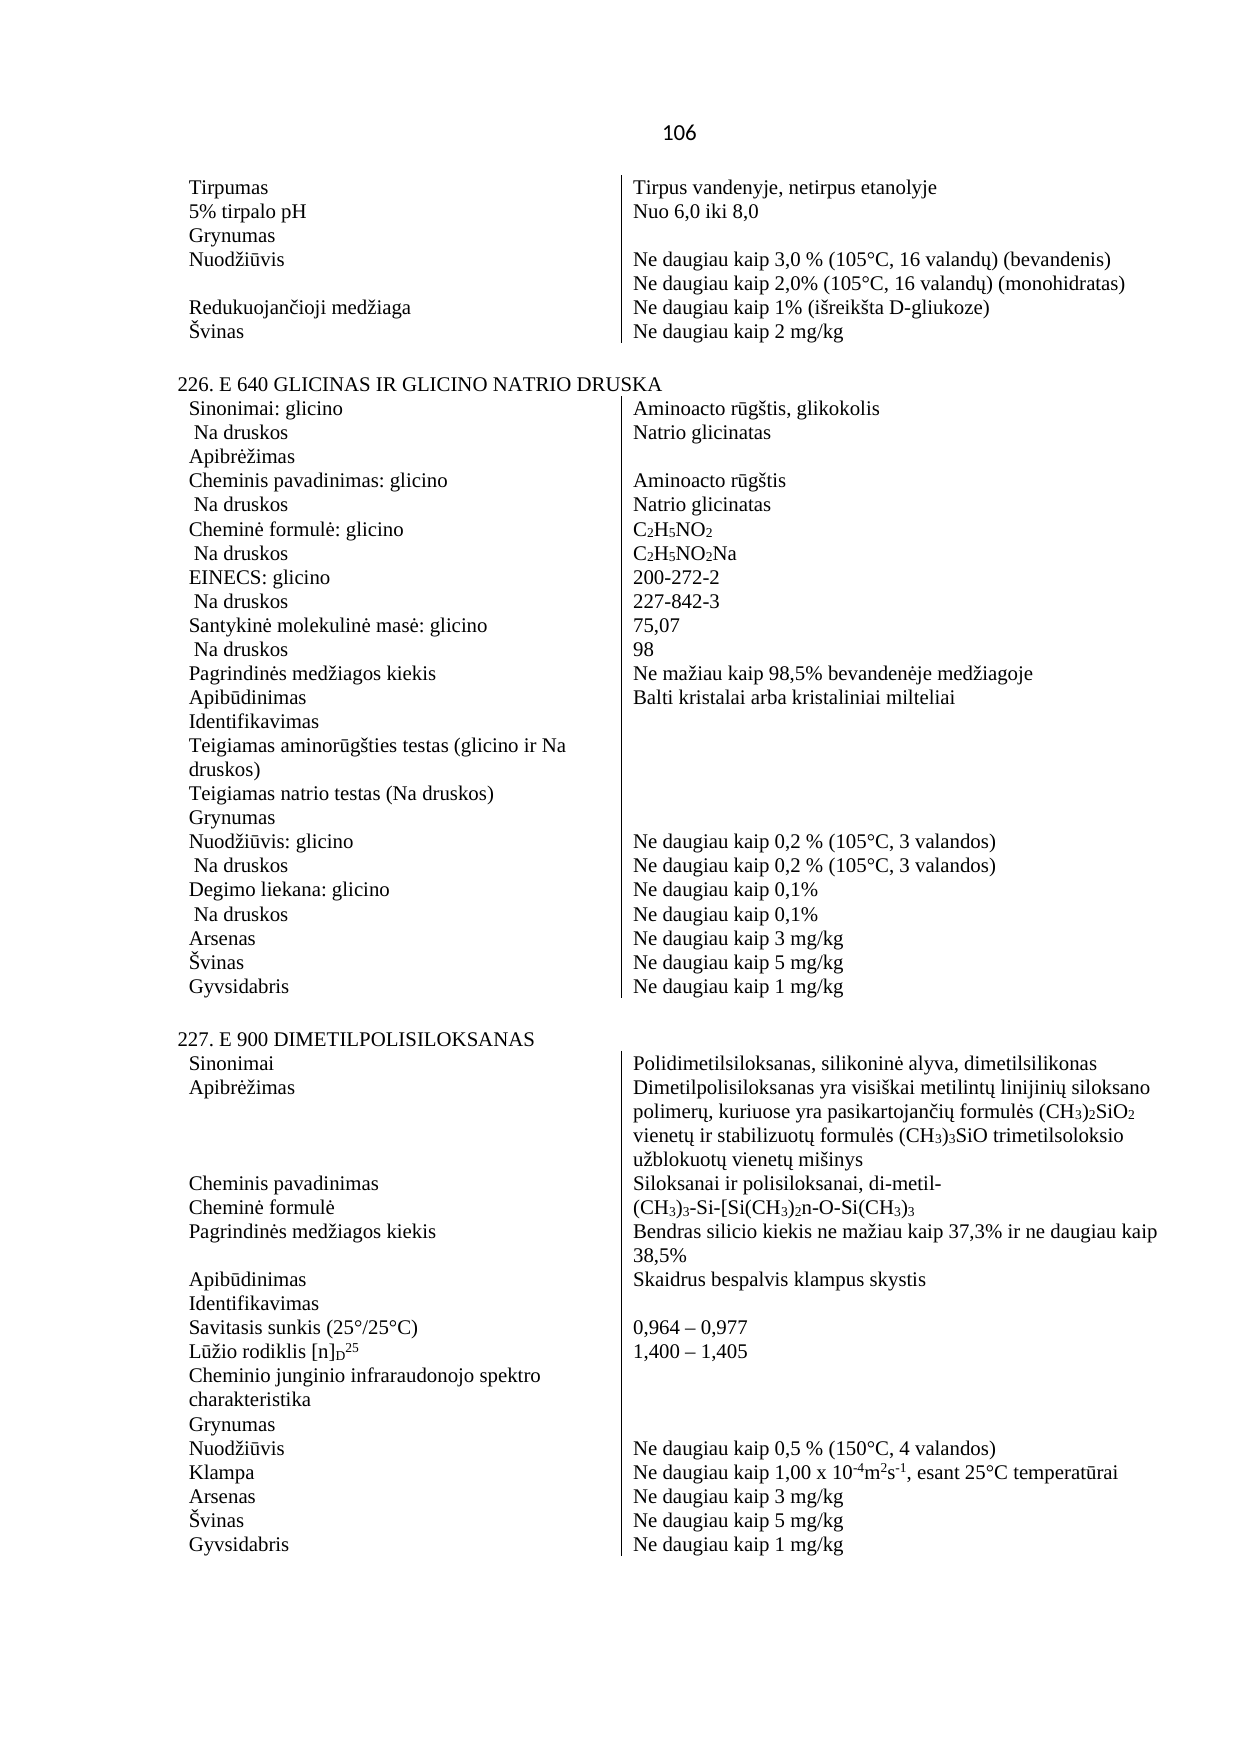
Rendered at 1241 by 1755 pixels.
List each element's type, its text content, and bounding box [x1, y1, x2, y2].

table_cell Na druskos [177, 637, 621, 661]
table_cell Ne daugiau kaip 1 mg/kg [622, 974, 1181, 998]
table_cell Na druskos [177, 420, 621, 444]
table_cell Ne daugiau kaip 5 mg/kg [622, 950, 1181, 974]
table_cell Teigiamas natrio testas (Na druskos) [177, 781, 621, 805]
table_cell 200-272-2 [622, 565, 1181, 589]
table_cell Pagrindinės medžiagos kiekis [177, 1219, 621, 1267]
table_cell Cheminė formulė [177, 1195, 621, 1219]
table_cell Tirpus vandenyje, netirpus etanolyje [622, 175, 1181, 199]
table_cell 75,07 [622, 613, 1181, 637]
table_cell [622, 781, 1181, 805]
table_cell 5% tirpalo pH [177, 199, 621, 223]
table_cell Ne daugiau kaip 0,2 % (105°C, 3 valandos) [622, 829, 1181, 853]
table_cell Grynumas [177, 805, 621, 829]
table_cell Dimetilpolisiloksanas yra visiškai metilintų linijinių siloksano polimerų, kuriuose yra pasikartojančių formulės (CH3)2SiO2 vienetų ir stabilizuotų formulės (CH3)3SiO trimetilsoloksio užblokuotų vienetų mišinys [622, 1075, 1181, 1171]
table_cell Cheminė formulė: glicino [177, 516, 621, 541]
table_cell Identifikavimas [177, 1291, 621, 1315]
table_cell 98 [622, 637, 1181, 661]
table_cell Ne daugiau kaip 3,0 % (105°C, 16 valandų) (bevandenis) Ne daugiau kaip 2,0% (105°C, 16 valandų) (monohidratas) [622, 247, 1181, 295]
table_cell Lūžio rodiklis [n]D25 [177, 1339, 621, 1363]
table_cell Redukuojančioji medžiaga [177, 295, 621, 319]
table_cell Apibrėžimas [177, 1075, 621, 1171]
table_cell Natrio glicinatas [622, 493, 1181, 516]
table_cell Švinas [177, 950, 621, 974]
table_header Aminoacto rūgštis, glikokolis [622, 396, 1181, 420]
table_cell Na druskos [177, 901, 621, 926]
table_cell [622, 1363, 1181, 1411]
table_cell [622, 1291, 1181, 1315]
table_header Sinonimai: glicino [177, 396, 621, 420]
table_cell EINECS: glicino [177, 565, 621, 589]
table_cell Grynumas [177, 1411, 621, 1436]
table_cell Cheminis pavadinimas [177, 1171, 621, 1195]
table_cell Švinas [177, 1508, 621, 1532]
table_cell Natrio glicinatas [622, 420, 1181, 444]
table_cell Tirpumas [177, 175, 621, 199]
table_cell Ne daugiau kaip 5 mg/kg [622, 1508, 1181, 1532]
table_cell Ne daugiau kaip 2 mg/kg [622, 319, 1181, 343]
table_cell Klampa [177, 1460, 621, 1484]
table_cell Ne daugiau kaip 0,2 % (105°C, 3 valandos) [622, 853, 1181, 877]
table_cell Degimo liekana: glicino [177, 878, 621, 901]
table_cell Pagrindinės medžiagos kiekis [177, 661, 621, 685]
table_cell Skaidrus bespalvis klampus skystis [622, 1267, 1181, 1291]
table_cell Grynumas [177, 223, 621, 247]
table_cell Nuo 6,0 iki 8,0 [622, 199, 1181, 223]
table_cell Bendras silicio kiekis ne mažiau kaip 37,3% ir ne daugiau kaip 38,5% [622, 1219, 1181, 1267]
table_header Sinonimai [177, 1051, 621, 1074]
table_cell Na druskos [177, 541, 621, 564]
table_cell C2H5NO2 [622, 516, 1181, 541]
table_cell Švinas [177, 319, 621, 343]
table_cell Savitasis sunkis (25°/25°C) [177, 1315, 621, 1339]
table_cell Ne daugiau kaip 3 mg/kg [622, 1484, 1181, 1508]
table_cell Apibūdinimas [177, 1267, 621, 1291]
table_cell Arsenas [177, 1484, 621, 1508]
table_cell Nuodžiūvis: glicino [177, 829, 621, 853]
table_cell C2H5NO2Na [622, 541, 1181, 564]
table_cell [622, 444, 1181, 468]
table_cell Na druskos [177, 493, 621, 516]
table_cell Balti kristalai arba kristaliniai milteliai [622, 685, 1181, 709]
table_cell Ne daugiau kaip 0,1% [622, 878, 1181, 901]
table_cell Ne daugiau kaip 1,00 x 10-4m2s-1, esant 25°C temperatūrai [622, 1460, 1181, 1484]
table_cell Identifikavimas [177, 709, 621, 733]
text 226. E 640 GLICINAS IR GLICINO NATRIO DRUSKA [177, 372, 1181, 396]
table_cell Gyvsidabris [177, 974, 621, 998]
table_cell [622, 1411, 1181, 1436]
table_cell Ne daugiau kaip 1% (išreikšta D-gliukoze) [622, 295, 1181, 319]
table_cell Cheminio junginio infraraudonojo spektro charakteristika [177, 1363, 621, 1411]
table_cell [622, 805, 1181, 829]
table_cell Teigiamas aminorūgšties testas (glicino ir Na druskos) [177, 733, 621, 781]
table_cell Gyvsidabris [177, 1532, 621, 1556]
text 227. E 900 DIMETILPOLISILOKSANAS [177, 1026, 1181, 1051]
table_cell 1,400 – 1,405 [622, 1339, 1181, 1363]
table_cell Ne daugiau kaip 0,1% [622, 901, 1181, 926]
table_cell 0,964 – 0,977 [622, 1315, 1181, 1339]
table_cell 227-842-3 [622, 589, 1181, 613]
table_cell Na druskos [177, 853, 621, 877]
table_cell Arsenas [177, 926, 621, 949]
table_cell Aminoacto rūgštis [622, 468, 1181, 492]
table_cell Ne daugiau kaip 3 mg/kg [622, 926, 1181, 949]
table_cell Apibūdinimas [177, 685, 621, 709]
table_cell Cheminis pavadinimas: glicino [177, 468, 621, 492]
table_cell Nuodžiūvis [177, 247, 621, 295]
table_cell Ne daugiau kaip 1 mg/kg [622, 1532, 1181, 1556]
table_cell [622, 733, 1181, 781]
table_cell [622, 223, 1181, 247]
table_cell [622, 709, 1181, 733]
table_cell Siloksanai ir polisiloksanai, di-metil- [622, 1171, 1181, 1195]
table_cell Apibrėžimas [177, 444, 621, 468]
table_cell Ne daugiau kaip 0,5 % (150°C, 4 valandos) [622, 1436, 1181, 1459]
table_cell Nuodžiūvis [177, 1436, 621, 1459]
table_cell Ne mažiau kaip 98,5% bevandenėje medžiagoje [622, 661, 1181, 685]
table_header Polidimetilsiloksanas, silikoninė alyva, dimetilsilikonas [622, 1051, 1181, 1074]
table_cell Santykinė molekulinė masė: glicino [177, 613, 621, 637]
table_cell Na druskos [177, 589, 621, 613]
table_cell (CH3)3-Si-[Si(CH3)2n-O-Si(CH3)3 [622, 1195, 1181, 1219]
